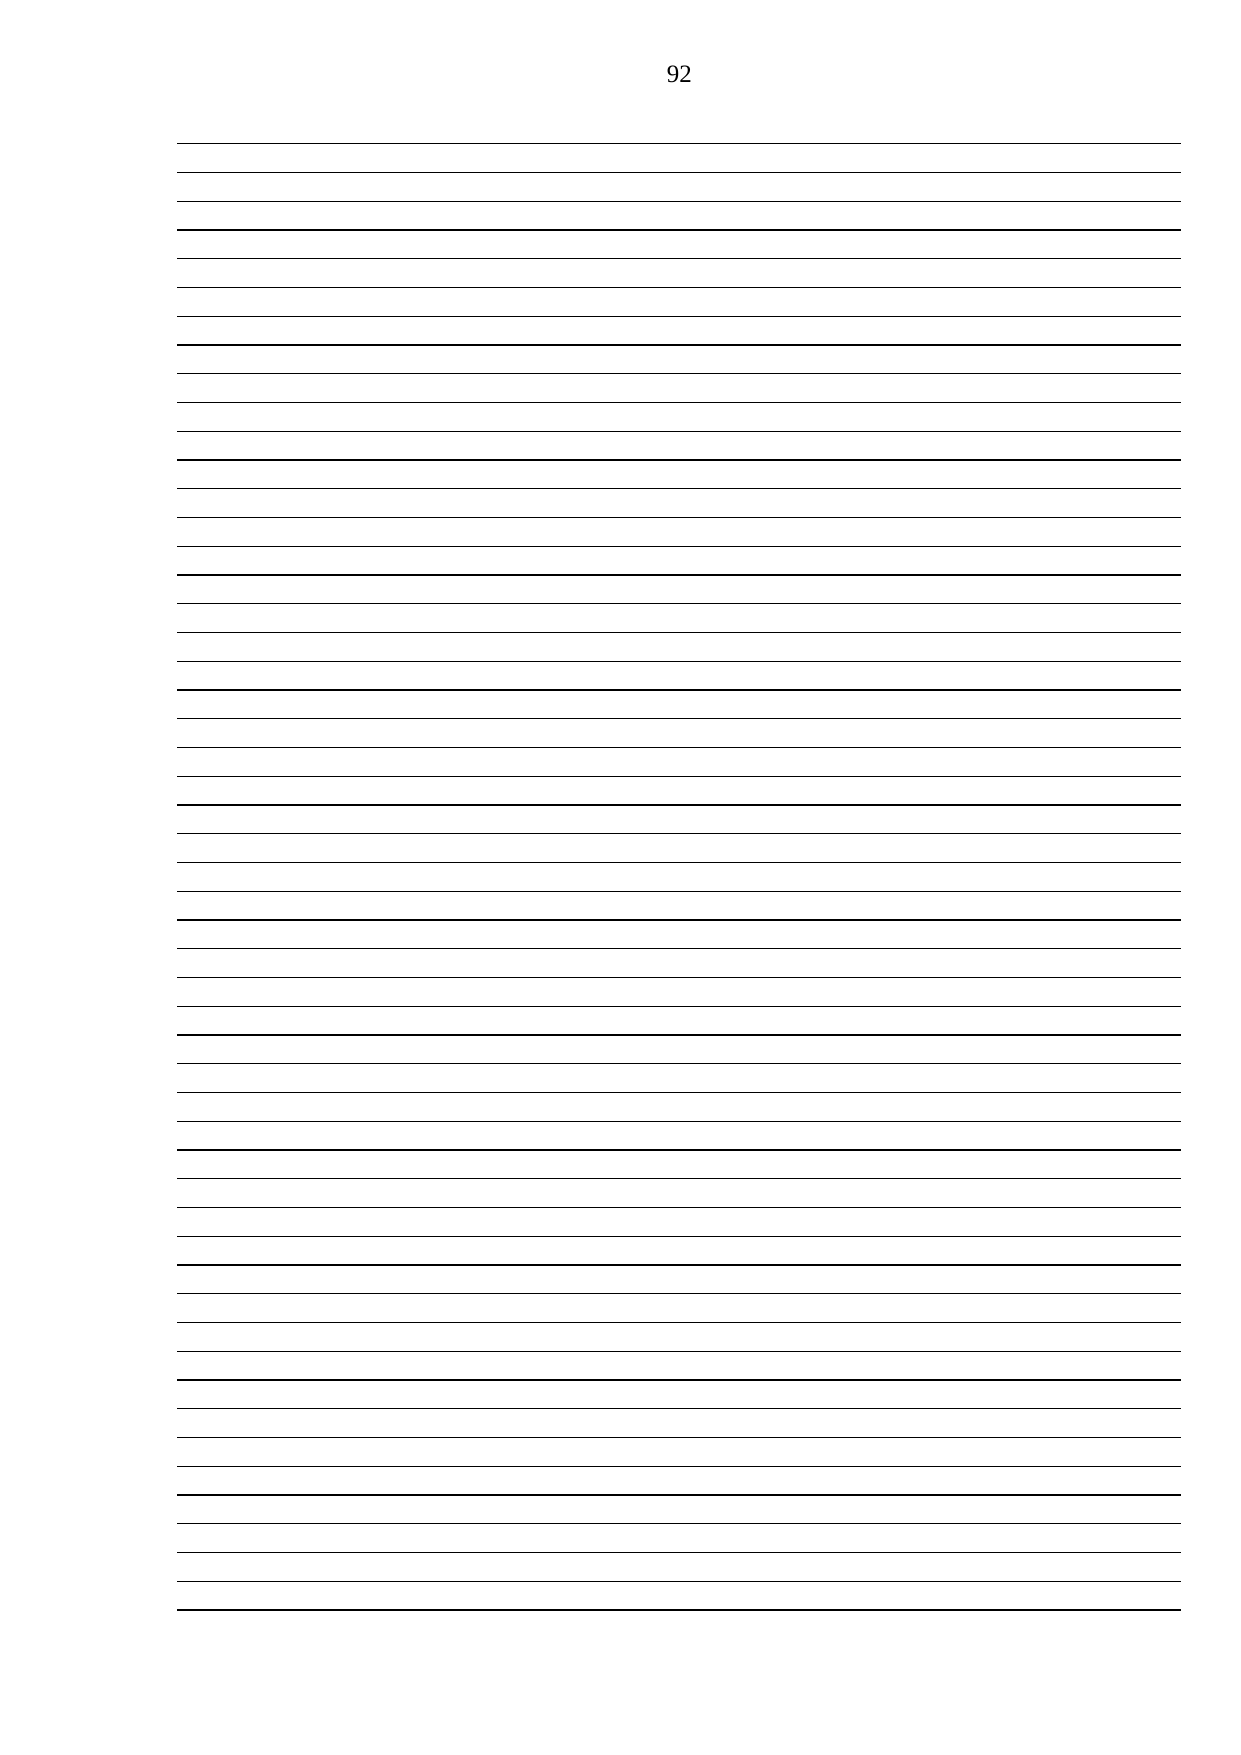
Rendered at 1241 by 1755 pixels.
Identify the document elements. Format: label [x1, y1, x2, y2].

text [177, 259, 1181, 287]
text [177, 547, 1181, 574]
text [177, 461, 1181, 488]
text [177, 173, 1181, 201]
text [177, 288, 1181, 316]
text [177, 834, 1181, 862]
text [177, 1352, 1181, 1379]
text [177, 892, 1181, 919]
text [177, 748, 1181, 776]
text [177, 1007, 1181, 1034]
text [177, 978, 1181, 1006]
text [177, 863, 1181, 891]
text [177, 1151, 1181, 1178]
text [177, 518, 1181, 546]
text [177, 1237, 1181, 1264]
text [177, 806, 1181, 833]
text [177, 118, 1181, 143]
text [177, 1582, 1181, 1609]
text [177, 691, 1181, 718]
text [177, 1553, 1181, 1581]
text [177, 403, 1181, 431]
text [177, 1438, 1181, 1466]
text [177, 1064, 1181, 1092]
text [177, 1381, 1181, 1408]
text [177, 346, 1181, 373]
text [177, 633, 1181, 661]
text [177, 1266, 1181, 1293]
text [177, 949, 1181, 977]
text [177, 1409, 1181, 1437]
text [177, 921, 1181, 948]
text [177, 1467, 1181, 1494]
text [177, 576, 1181, 603]
text [177, 1294, 1181, 1322]
text [177, 662, 1181, 689]
text [177, 1323, 1181, 1351]
text [177, 719, 1181, 747]
text [177, 1036, 1181, 1063]
text [177, 432, 1181, 459]
text [177, 374, 1181, 402]
text [177, 1179, 1181, 1207]
text [177, 317, 1181, 344]
text [177, 1524, 1181, 1552]
text [177, 604, 1181, 632]
text [177, 231, 1181, 258]
text [177, 1093, 1181, 1121]
text [177, 144, 1181, 172]
text [177, 1122, 1181, 1149]
text [177, 777, 1181, 804]
text [177, 1208, 1181, 1236]
text [177, 489, 1181, 517]
text [177, 1496, 1181, 1523]
text [177, 202, 1181, 229]
